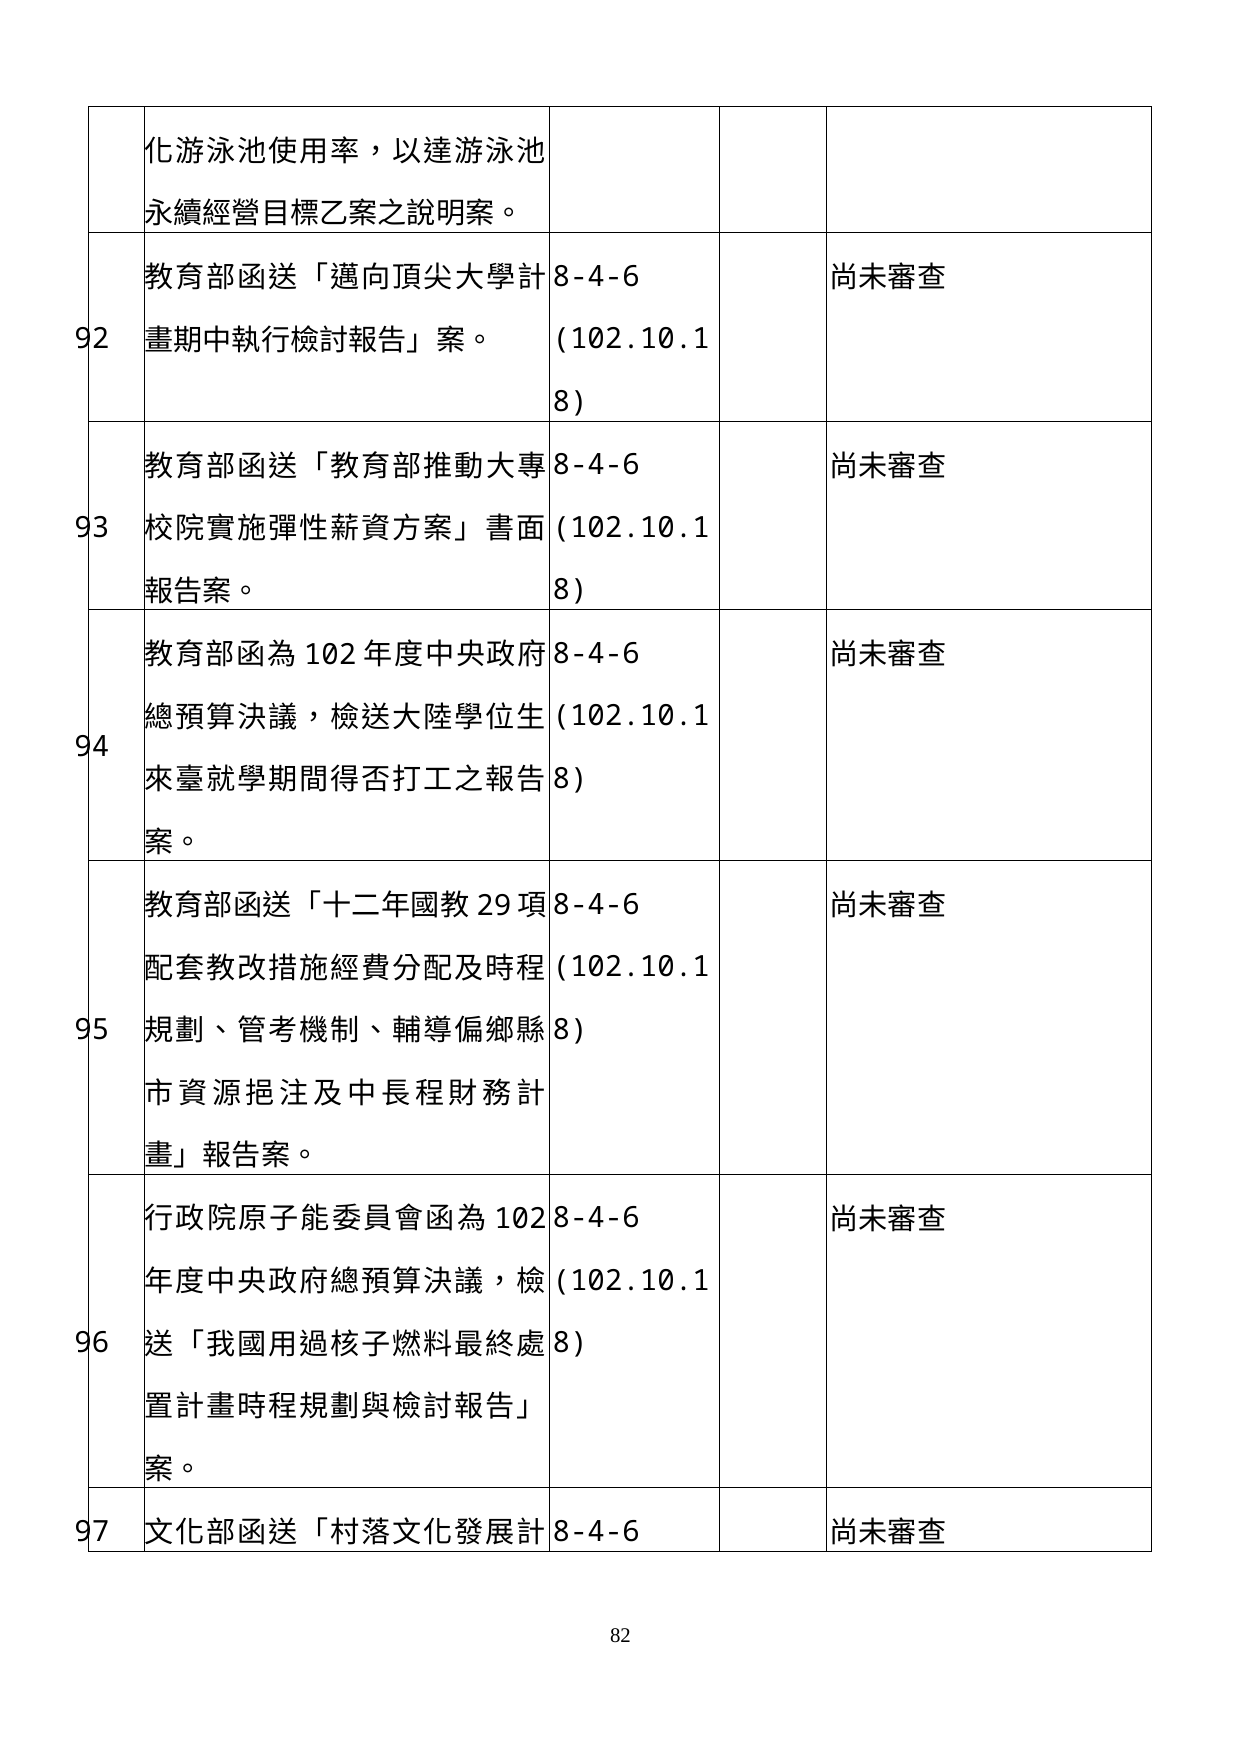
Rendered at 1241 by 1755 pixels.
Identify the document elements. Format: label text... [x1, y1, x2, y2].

table_cell 尚未審查 [827, 861, 1151, 1174]
table_cell 8-4-6 (102.10.18) [550, 233, 719, 421]
table_cell [720, 1175, 826, 1487]
table_cell [550, 107, 719, 232]
table_cell 8-4-6 [550, 1488, 719, 1551]
table_cell [720, 422, 826, 609]
table_cell 教育部函為102年度中央政府總預算決議，檢送大陸學位生來臺就學期間得否打工之報告案。 [145, 610, 549, 860]
table_cell [720, 861, 826, 1174]
table_cell 尚未審查 [827, 422, 1151, 609]
table_cell 教育部函送「十二年國教29項配套教改措施經費分配及時程規劃、管考機制、輔導偏鄉縣市資源挹注及中長程財務計畫」報告案。 [145, 861, 549, 1174]
table_cell [89, 107, 144, 232]
table_cell [827, 107, 1151, 232]
table_cell [89, 610, 144, 860]
table_cell [89, 1175, 144, 1487]
table_cell [89, 861, 144, 1174]
table_cell [720, 233, 826, 421]
table_cell [720, 107, 826, 232]
table_cell [89, 1488, 144, 1551]
table_cell 尚未審查 [827, 1175, 1151, 1487]
table_cell 尚未審查 [827, 233, 1151, 421]
table_cell 教育部函送「教育部推動大專校院實施彈性薪資方案」書面報告案。 [145, 422, 549, 609]
table_cell 化游泳池使用率，以達游泳池永續經營目標乙案之說明案。 [145, 107, 549, 232]
table_cell 8-4-6 (102.10.18) [550, 610, 719, 860]
table_cell 尚未審查 [827, 610, 1151, 860]
table_cell [720, 1488, 826, 1551]
table_cell 文化部函送「村落文化發展計 [145, 1488, 549, 1551]
table_cell 8-4-6 (102.10.18) [550, 1175, 719, 1487]
table_cell [720, 610, 826, 860]
table_cell 8-4-6 (102.10.18) [550, 861, 719, 1174]
table_cell [89, 233, 144, 421]
table_cell 教育部函送「邁向頂尖大學計畫期中執行檢討報告」案。 [145, 233, 549, 421]
table_cell 行政院原子能委員會函為102年度中央政府總預算決議，檢送「我國用過核子燃料最終處置計畫時程規劃與檢討報告」案。 [145, 1175, 549, 1487]
table_cell 尚未審查 [827, 1488, 1151, 1551]
table_cell 8-4-6 (102.10.18) [550, 422, 719, 609]
table_cell [89, 422, 144, 609]
